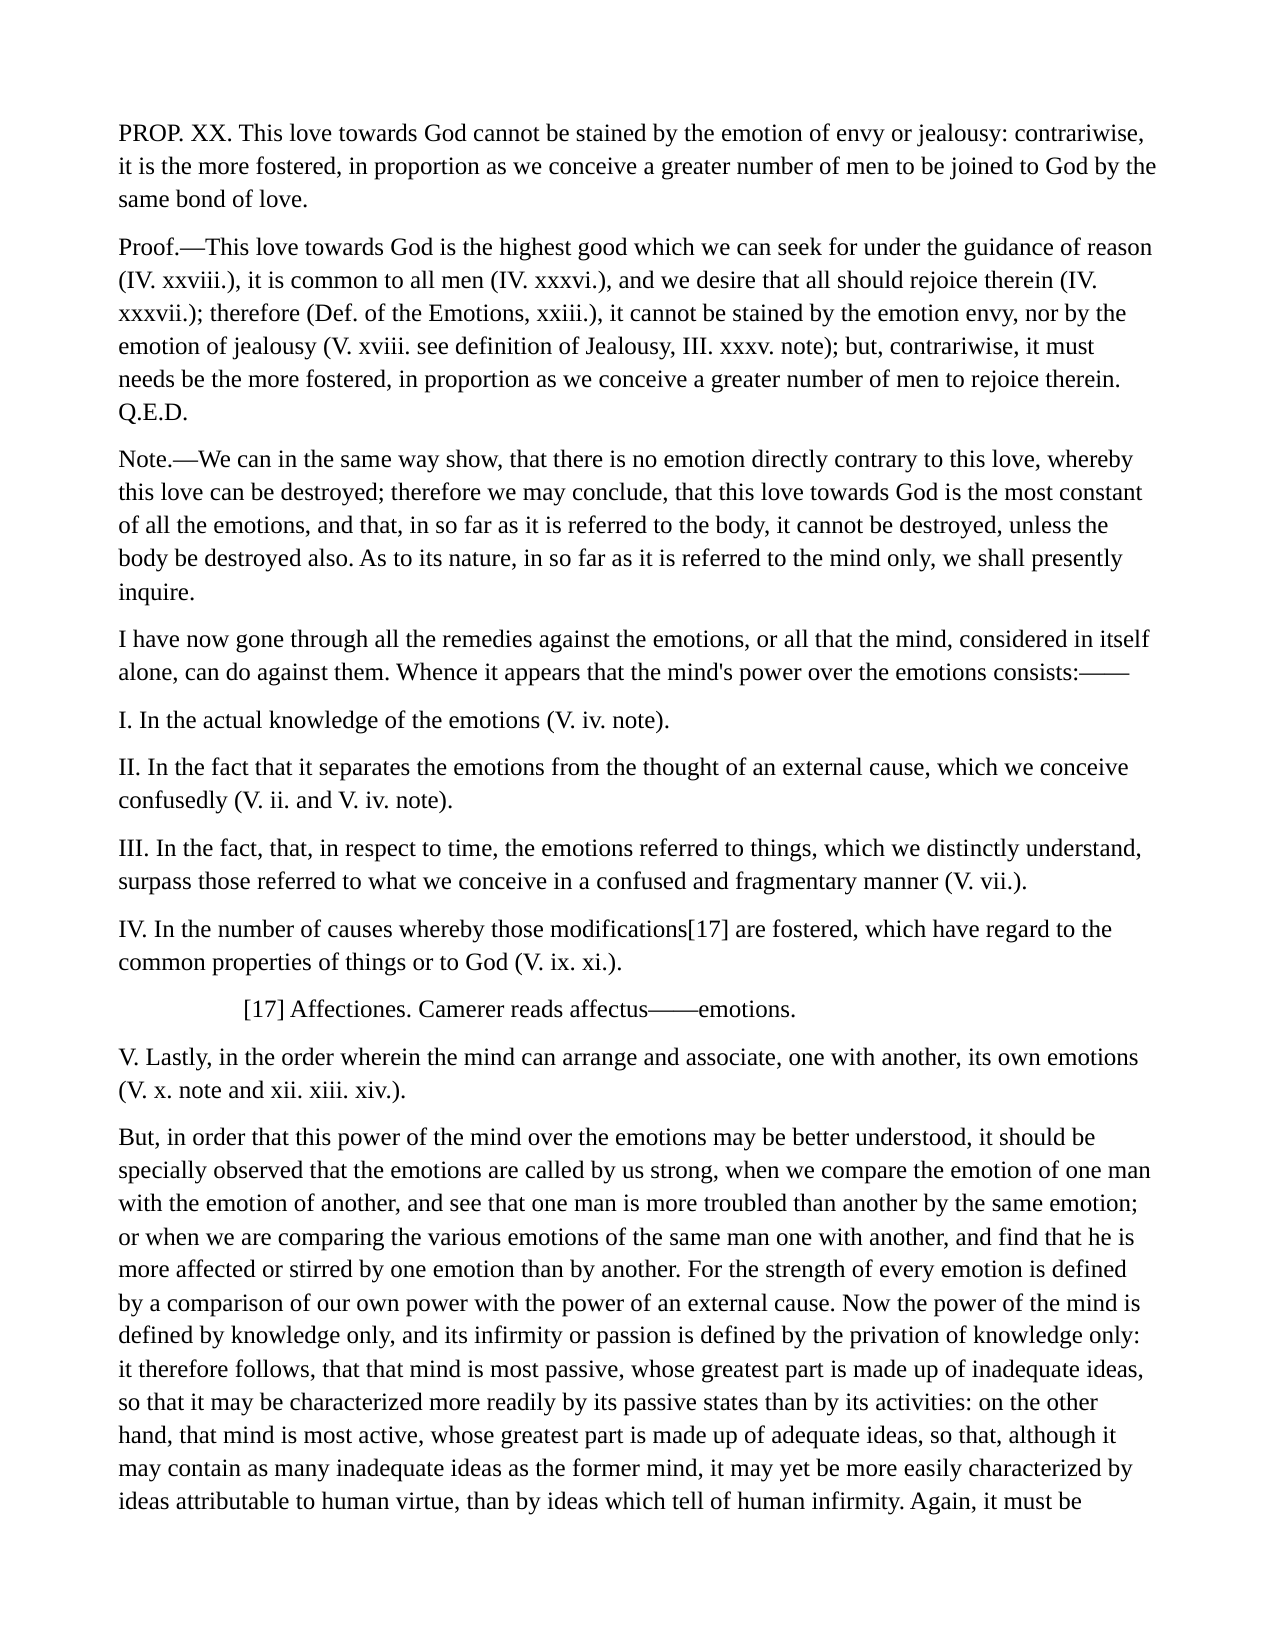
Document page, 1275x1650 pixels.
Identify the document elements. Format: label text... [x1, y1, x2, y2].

text IV. In the number of causes whereby those modifications[17] are fostered, which have regard to the common properties of things or to God (V. ix. xi.). [118, 914, 1157, 975]
text Proof.—This love towards God is the highest good which we can seek for under the guidance of reason (IV. xxviii.), it is common to all men (IV. xxxvi.), and we desire that all should rejoice therein (IV. xxxvii.); therefore (Def. of the Emotions, xxiii.), it cannot be stained by the emotion envy, nor by the emotion of jealousy (V. xviii. see definition of Jealousy, III. xxxv. note); but, contrariwise, it must needs be the more fostered, in proportion as we conceive a greater number of men to rejoice therein. Q.E.D. [118, 232, 1157, 426]
text [17] Affectiones. Camerer reads affectus——emotions. [243, 994, 1157, 1023]
text II. In the fact that it separates the emotions from the thought of an external cause, which we conceive confusedly (V. ii. and V. iv. note). [118, 752, 1157, 814]
text I have now gone through all the remedies against the emotions, or all that the mind, considered in itself alone, can do against them. Whence it appears that the mind's power over the emotions consists:—— [118, 624, 1157, 686]
text I. In the actual knowledge of the emotions (V. iv. note). [118, 705, 1157, 733]
text PROP. XX. This love towards God cannot be stained by the emotion of envy or jealousy: contrariwise, it is the more fostered, in proportion as we conceive a greater number of men to be joined to God by the same bond of love. [118, 118, 1157, 213]
text V. Lastly, in the order wherein the mind can arrange and associate, one with another, its own emotions (V. x. note and xii. xiii. xiv.). [118, 1042, 1157, 1104]
text III. In the fact, that, in respect to time, the emotions referred to things, which we distinctly understand, surpass those referred to what we conceive in a confused and fragmentary manner (V. vii.). [118, 833, 1157, 895]
text Note.—We can in the same way show, that there is no emotion directly contrary to this love, whereby this love can be destroyed; therefore we may conclude, that this love towards God is the most constant of all the emotions, and that, in so far as it is referred to the body, it cannot be destroyed, unless the body be destroyed also. As to its nature, in so far as it is referred to the mind only, we shall presently inquire. [118, 444, 1157, 605]
text But, in order that this power of the mind over the emotions may be better understood, it should be specially observed that the emotions are called by us strong, when we compare the emotion of one man with the emotion of another, and see that one man is more troubled than another by the same emotion; or when we are comparing the various emotions of the same man one with another, and find that he is more affected or stirred by one emotion than by another. For the strength of every emotion is defined by a comparison of our own power with the power of an external cause. Now the power of the mind is defined by knowledge only, and its infirmity or passion is defined by the privation of knowledge only: it therefore follows, that that mind is most passive, whose greatest part is made up of inadequate ideas, so that it may be characterized more readily by its passive states than by its activities: on the other hand, that mind is most active, whose greatest part is made up of adequate ideas, so that, although it may contain as many inadequate ideas as the former mind, it may yet be more easily characterized by ideas attributable to human virtue, than by ideas which tell of human infirmity. Again, it must be [118, 1122, 1157, 1514]
